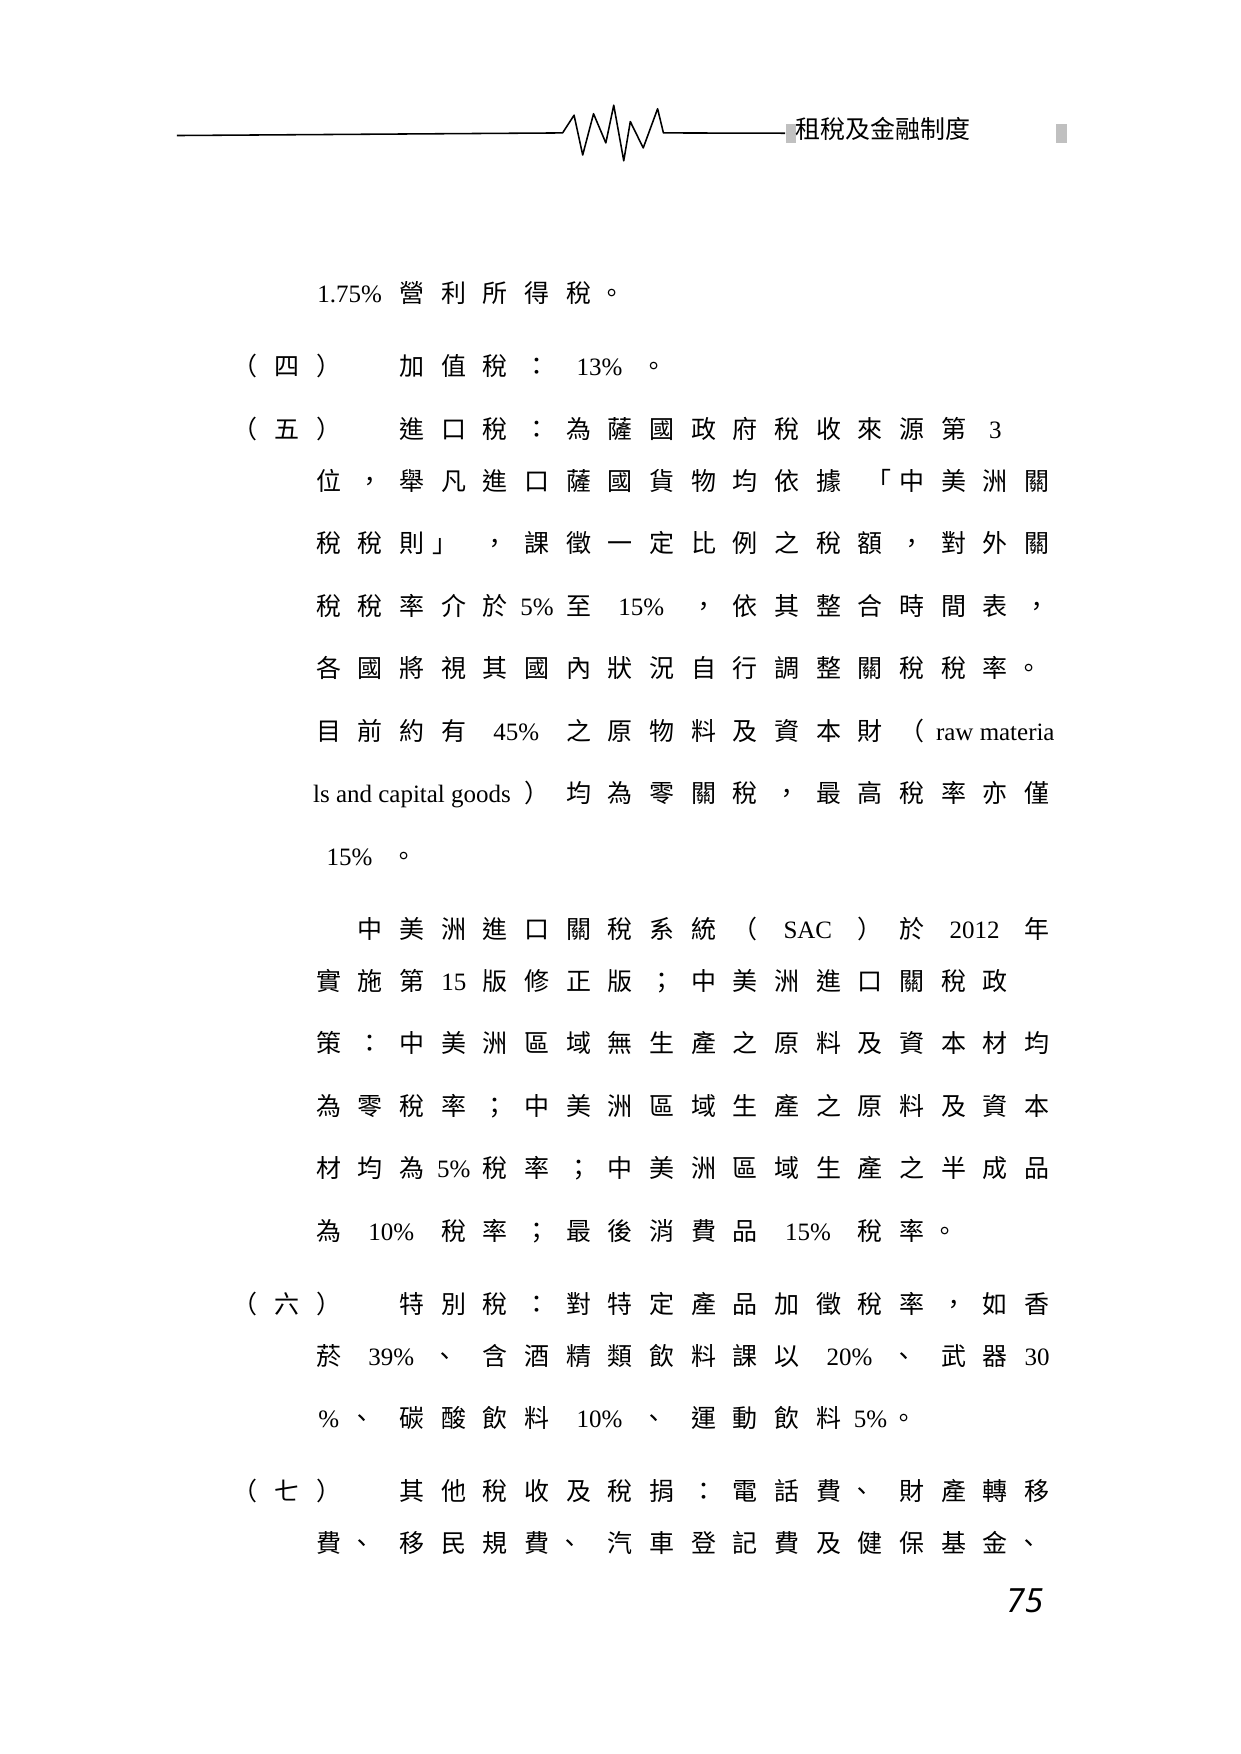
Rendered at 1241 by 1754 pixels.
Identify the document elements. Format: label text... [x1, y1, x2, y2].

text （五） 進口稅：為薩國政府稅收來源第3位，舉凡進口薩國貨物均依據「中美洲關稅稅則」，課徵一定比例之稅額，對外關稅稅率介於5%至15%，依其整合時間表，各國將視其國內狀況自行調整關稅稅率。目前約有45%之原物料及資本財（raw materials and capital goods）均為零關稅，最高稅率亦僅15%。 [207, 375, 1058, 875]
text 1.75%營利所得稅。 [281, 250, 1058, 313]
text （六） 特別稅：對特定產品加徵稅率，如香菸39%、含酒精類飲料課以20%、武器30%、碳酸飲料10%、運動飲料5%。 [207, 1250, 1058, 1438]
text （七） 其他稅收及稅捐：電話費、財產轉移費、移民規費、汽車登記費及健保基金、 [207, 1438, 1058, 1563]
text （四） 加值稅：13%。 [207, 313, 1058, 375]
text 中美洲進口關稅系統（SAC）於2012年實施第15版修正版；中美洲進口關稅政策：中美洲區域無生產之原料及資本材均為零稅率；中美洲區域生產之原料及資本材均為5%稅率；中美洲區域生產之半成品為10%稅率；最後消費品15%稅率。 [281, 875, 1058, 1250]
